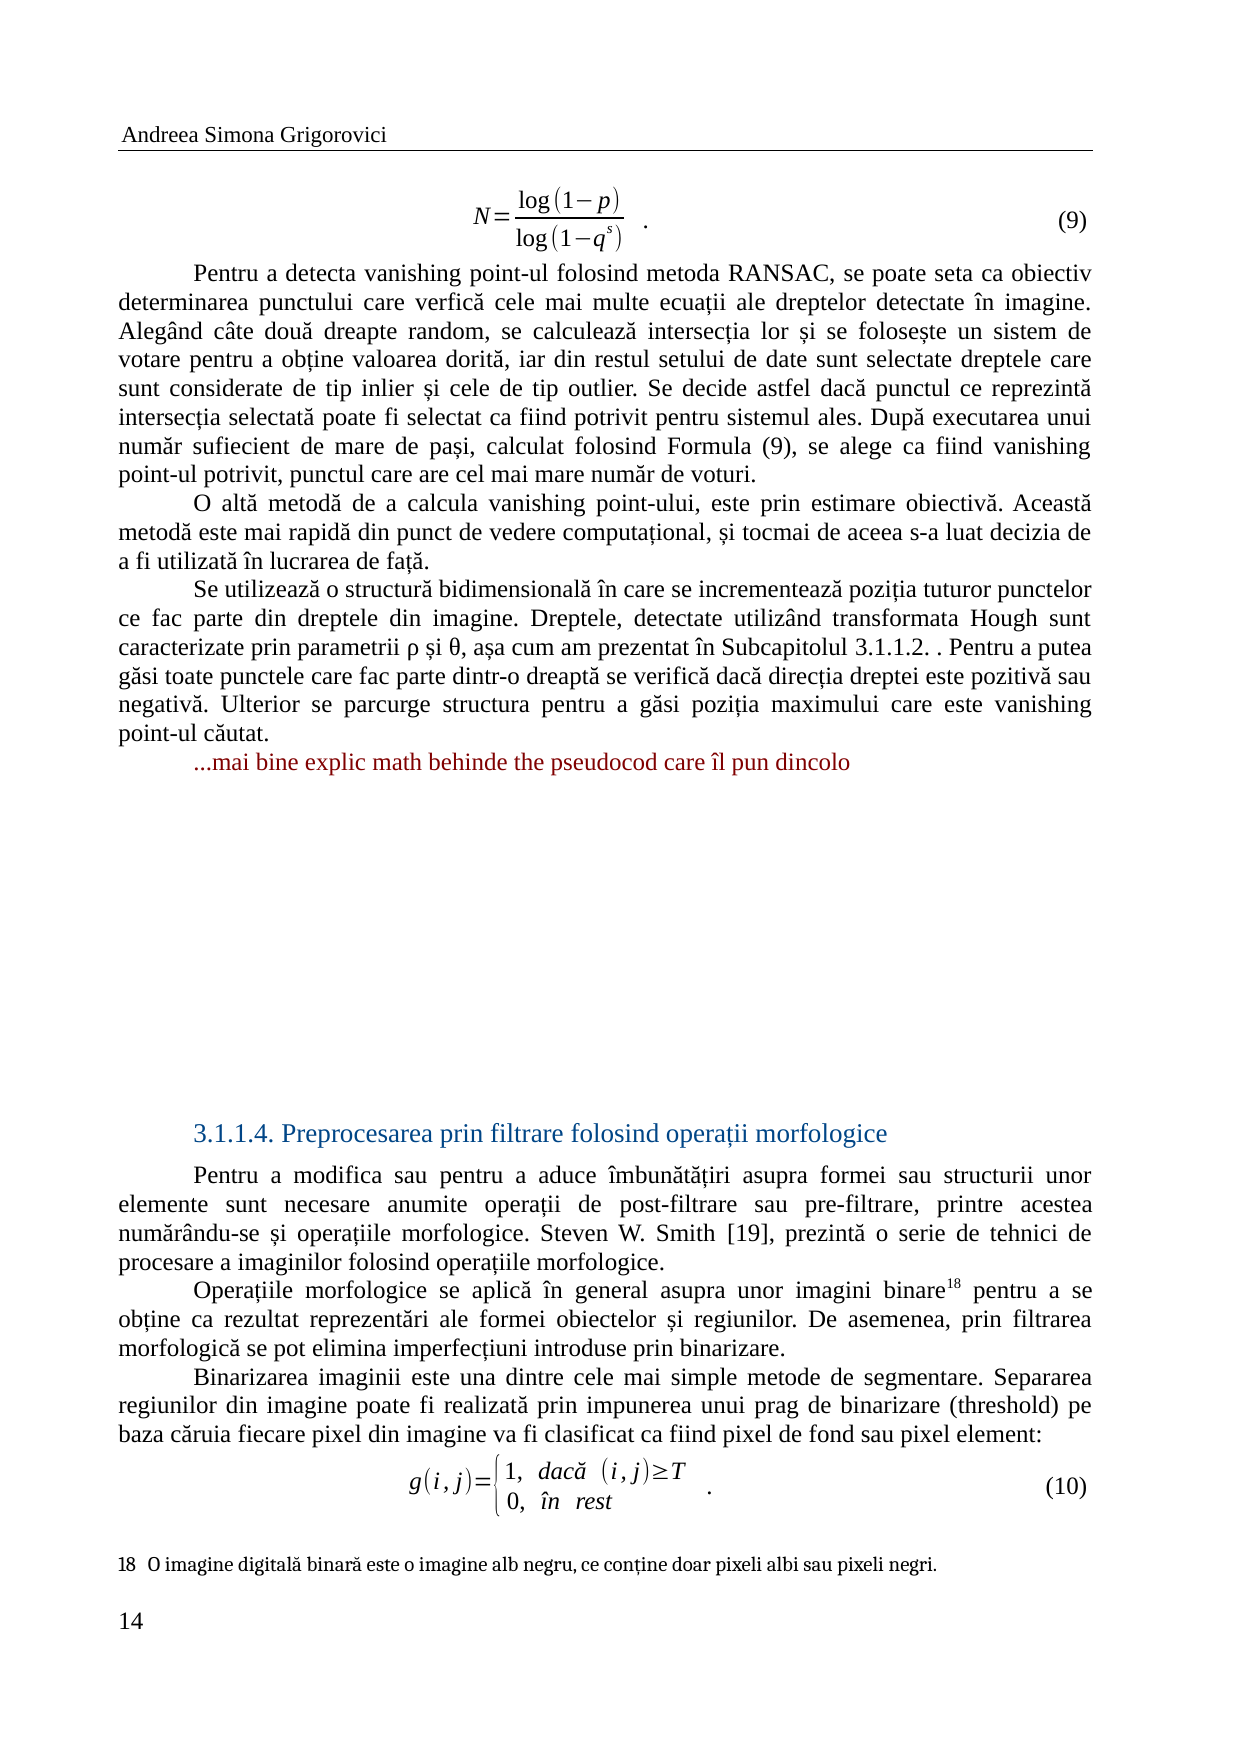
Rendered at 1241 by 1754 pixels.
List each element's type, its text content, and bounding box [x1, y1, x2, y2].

text O imagine digitală binară este o imagine alb negru, ce conține doar pixeli albi sau pixeli negri. [118, 1553, 1093, 1577]
table_header (10) [984, 1448, 1093, 1524]
subtitle Preprocesarea prin filtrare folosind operații morfologice [193, 1117, 1093, 1148]
text Binarizarea imaginii este una dintre cele mai simple metode de segmentare. Separarea regiunilor din imagine poate fi realizată prin impunerea unui prag de binarizare (threshold) pe baza căruia fiecare pixel din imagine va fi clasificat ca fiind pixel de fond sau pixel element: [118, 1362, 1093, 1448]
text Operațiile morfologice se aplică în general asupra unor imagini binare pentru a se obține ca rezultat reprezentări ale formei obiectelor și regiunilor. De asemenea, prin filtrarea morfologică se pot elimina imperfecțiuni introduse prin binarizare. [118, 1275, 1093, 1362]
text O altă metodă de a calcula vanishing point-ului, este prin estimare obiectivă. Această metodă este mai rapidă din punct de vedere computațional, și tocmai de aceea s-a luat decizia de a fi utilizată în lucrarea de față. [118, 488, 1093, 574]
text Pentru a detecta vanishing point-ul folosind metoda RANSAC, se poate seta ca obiectiv determinarea punctului care verfică cele mai multe ecuații ale dreptelor detectate în imagine. Alegând câte două dreapte random, se calculează intersecția lor și se folosește un sistem de votare pentru a obține valoarea dorită, iar din restul setului de date sunt selectate dreptele care sunt considerate de tip inlier și cele de tip outlier. Se decide astfel dacă punctul ce reprezintă intersecția selectată poate fi selectat ca fiind potrivit pentru sistemul ales. După executarea unui număr sufiecient de mare de pași, calculat folosind Formula (9), se alege ca fiind vanishing point-ul potrivit, punctul care are cel mai mare număr de voturi. [118, 258, 1093, 488]
table_header . [118, 1448, 984, 1524]
table_header (9) [984, 180, 1093, 258]
text ...mai bine explic math behinde the pseudocod care îl pun dincolo [118, 747, 1093, 776]
text Pentru a modifica sau pentru a aduce îmbunătățiri asupra formei sau structurii unor elemente sunt necesare anumite operații de post-filtrare sau pre-filtrare, printre acestea numărându-se și operațiile morfologice. Steven W. Smith [19], prezintă o serie de tehnici de procesare a imaginilor folosind operațiile morfologice. [118, 1160, 1093, 1275]
table_header . [118, 180, 984, 258]
text Se utilizează o structură bidimensională în care se incrementează poziția tuturor punctelor ce fac parte din dreptele din imagine. Dreptele, detectate utilizând transformata Hough sunt caracterizate prin parametrii ρ și θ, așa cum am prezentat în Subcapitolul 3.1.1.2. Pentru a putea găsi toate punctele care fac parte dintr-o dreaptă se verifică dacă direcția dreptei este pozitivă sau negativă. Ulterior se parcurge structura pentru a găsi poziția maximului care este vanishing point-ul căutat. [118, 574, 1093, 747]
